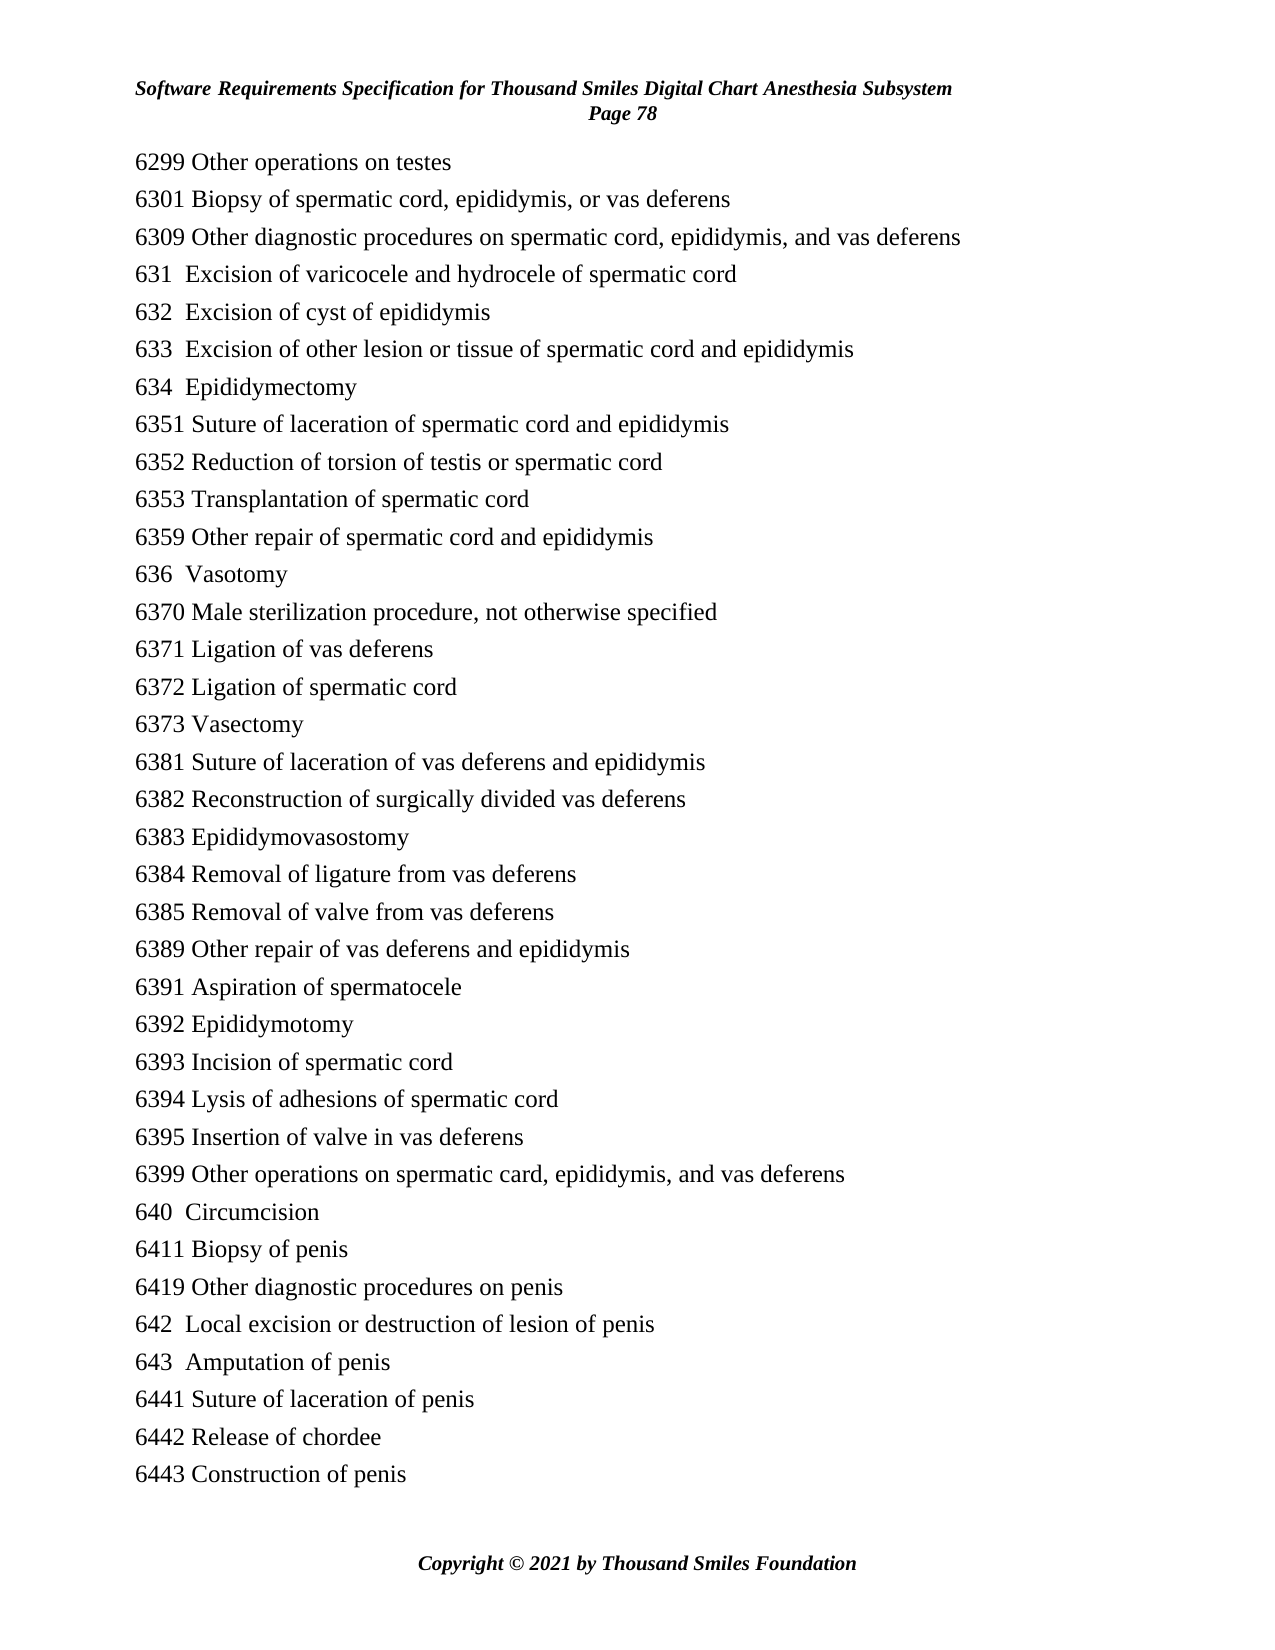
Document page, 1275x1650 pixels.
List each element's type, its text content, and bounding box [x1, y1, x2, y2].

text 6442 Release of chordee [135, 1425, 1140, 1450]
text 6370 Male sterilization procedure, not otherwise specified [135, 600, 1140, 625]
text 6353 Transplantation of spermatic cord [135, 487, 1140, 512]
text 6419 Other diagnostic procedures on penis [135, 1275, 1140, 1300]
text 631 Excision of varicocele and hydrocele of spermatic cord [135, 262, 1140, 287]
text 6299 Other operations on testes [135, 150, 1140, 175]
text 6382 Reconstruction of surgically divided vas deferens [135, 787, 1140, 812]
text 6383 Epididymovasostomy [135, 825, 1140, 850]
text 643 Amputation of penis [135, 1350, 1140, 1375]
text 6385 Removal of valve from vas deferens [135, 900, 1140, 925]
text 632 Excision of cyst of epididymis [135, 300, 1140, 325]
text 6351 Suture of laceration of spermatic cord and epididymis [135, 412, 1140, 437]
text 634 Epididymectomy [135, 375, 1140, 400]
text 6441 Suture of laceration of penis [135, 1387, 1140, 1412]
text 6392 Epididymotomy [135, 1012, 1140, 1037]
text 6352 Reduction of torsion of testis or spermatic cord [135, 450, 1140, 475]
text 6381 Suture of laceration of vas deferens and epididymis [135, 750, 1140, 775]
text 6411 Biopsy of penis [135, 1237, 1140, 1262]
text 640 Circumcision [135, 1200, 1140, 1225]
text 642 Local excision or destruction of lesion of penis [135, 1312, 1140, 1337]
text 6359 Other repair of spermatic cord and epididymis [135, 525, 1140, 550]
text 6371 Ligation of vas deferens [135, 637, 1140, 662]
text 636 Vasotomy [135, 562, 1140, 587]
text 6301 Biopsy of spermatic cord, epididymis, or vas deferens [135, 187, 1140, 212]
text 6399 Other operations on spermatic card, epididymis, and vas deferens [135, 1162, 1140, 1187]
text 6391 Aspiration of spermatocele [135, 975, 1140, 1000]
text 633 Excision of other lesion or tissue of spermatic cord and epididymis [135, 337, 1140, 362]
text 6394 Lysis of adhesions of spermatic cord [135, 1087, 1140, 1112]
text 6372 Ligation of spermatic cord [135, 675, 1140, 700]
text 6389 Other repair of vas deferens and epididymis [135, 937, 1140, 962]
text 6373 Vasectomy [135, 712, 1140, 737]
text 6395 Insertion of valve in vas deferens [135, 1125, 1140, 1150]
text 6393 Incision of spermatic cord [135, 1050, 1140, 1075]
text 6443 Construction of penis [135, 1462, 1140, 1487]
text 6309 Other diagnostic procedures on spermatic cord, epididymis, and vas deferens [135, 225, 1140, 250]
text 6384 Removal of ligature from vas deferens [135, 862, 1140, 887]
